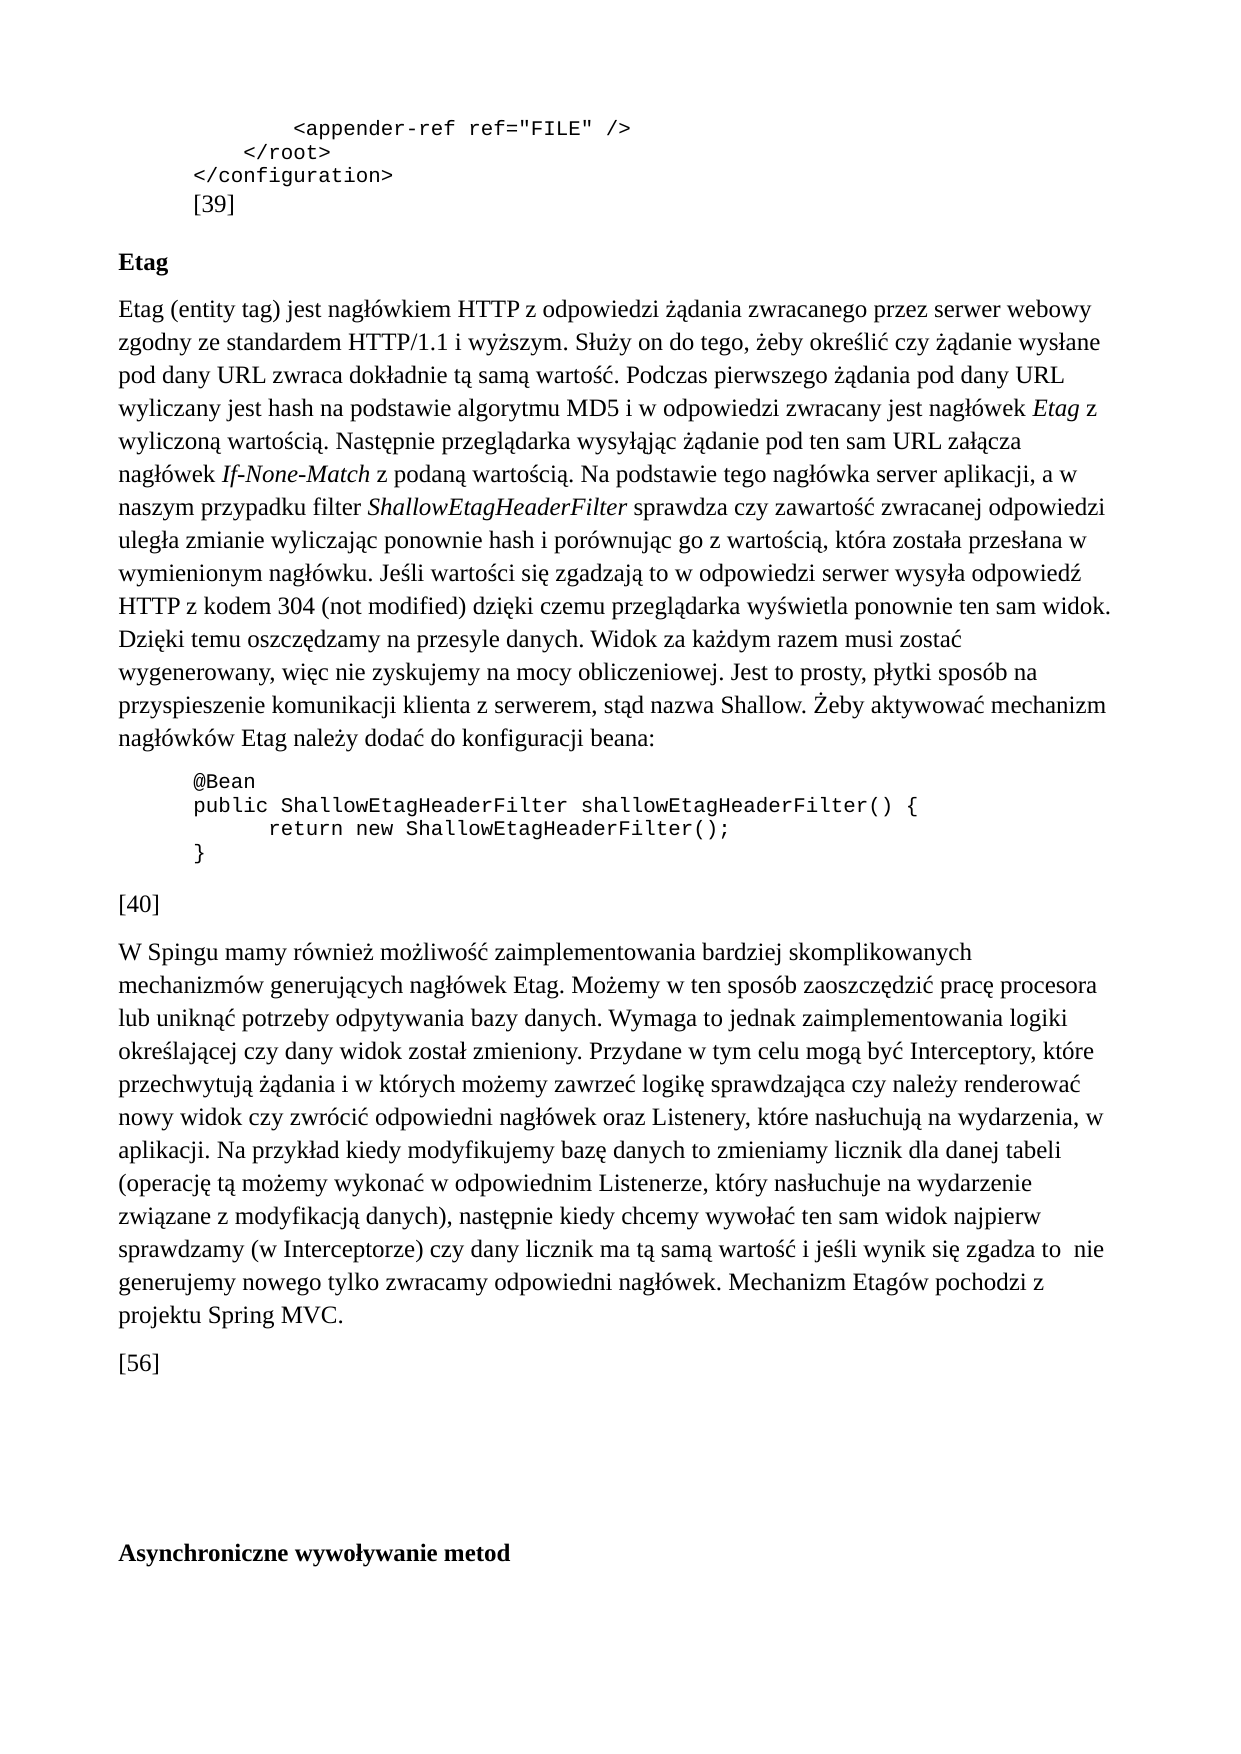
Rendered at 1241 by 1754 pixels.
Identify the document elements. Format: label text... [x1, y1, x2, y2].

text [39] [193, 189, 1122, 218]
text [40] [118, 889, 1122, 918]
text </root> [193, 142, 1122, 165]
text Etag (entity tag) jest nagłówkiem HTTP z odpowiedzi żądania zwracanego przez serwer webowy zgodny ze standardem HTTP/1.1 i wyższym. Służy on do tego, żeby określić czy żądanie wysłane pod dany URL zwraca dokładnie tą samą wartość. Podczas pierwszego żądania pod dany URL wyliczany jest hash na podstawie algorytmu MD5 i w odpowiedzi zwracany jest nagłówek Etag z wyliczoną wartością. Następnie przeglądarka wysyłąjąc żądanie pod ten sam URL załącza nagłówek If-None-Match z podaną wartością. Na podstawie tego nagłówka server aplikacji, a w naszym przypadku filter ShallowEtagHeaderFilter sprawdza czy zawartość zwracanej odpowiedzi uległa zmianie wyliczając ponownie hash i porównując go z wartością, która została przesłana w wymienionym nagłówku. Jeśli wartości się zgadzają to w odpowiedzi serwer wysyła odpowiedź HTTP z kodem 304 (not modified) dzięki czemu przeglądarka wyświetla ponownie ten sam widok. Dzięki temu oszczędzamy na przesyle danych. Widok za każdym razem musi zostać wygenerowany, więc nie zyskujemy na mocy obliczeniowej. Jest to prosty, płytki sposób na przyspieszenie komunikacji klienta z serwerem, stąd nazwa Shallow. Żeby aktywować mechanizm nagłówków Etag należy dodać do konfiguracji beana: [118, 294, 1122, 752]
text public ShallowEtagHeaderFilter shallowEtagHeaderFilter() { [193, 795, 1122, 818]
text W Spingu mamy również możliwość zaimplementowania bardziej skomplikowanych mechanizmów generujących nagłówek Etag. Możemy w ten sposób zaoszczędzić pracę procesora lub uniknąć potrzeby odpytywania bazy danych. Wymaga to jednak zaimplementowania logiki określającej czy dany widok został zmieniony. Przydane w tym celu mogą być Interceptory, które przechwytują żądania i w których możemy zawrzeć logikę sprawdzająca czy należy renderować nowy widok czy zwrócić odpowiedni nagłówek oraz Listenery, które nasłuchują na wydarzenia, w aplikacji. Na przykład kiedy modyfikujemy bazę danych to zmieniamy licznik dla danej tabeli (operację tą możemy wykonać w odpowiednim Listenerze, który nasłuchuje na wydarzenie związane z modyfikacją danych), następnie kiedy chcemy wywołać ten sam widok najpierw sprawdzamy (w Interceptorze) czy dany licznik ma tą samą wartość i jeśli wynik się zgadza to nie generujemy nowego tylko zwracamy odpowiedni nagłówek. Mechanizm Etagów pochodzi z projektu Spring MVC. [118, 937, 1122, 1329]
text [56] [118, 1348, 1122, 1376]
text </configuration> [193, 165, 1122, 189]
text } [193, 842, 1122, 866]
text @Bean [193, 771, 1122, 795]
text Etag [118, 247, 1122, 275]
text return new ShallowEtagHeaderFilter(); [193, 818, 1122, 842]
text Asynchroniczne wywoływanie metod [118, 1538, 1122, 1567]
text <appender-ref ref="FILE" /> [193, 118, 1122, 142]
